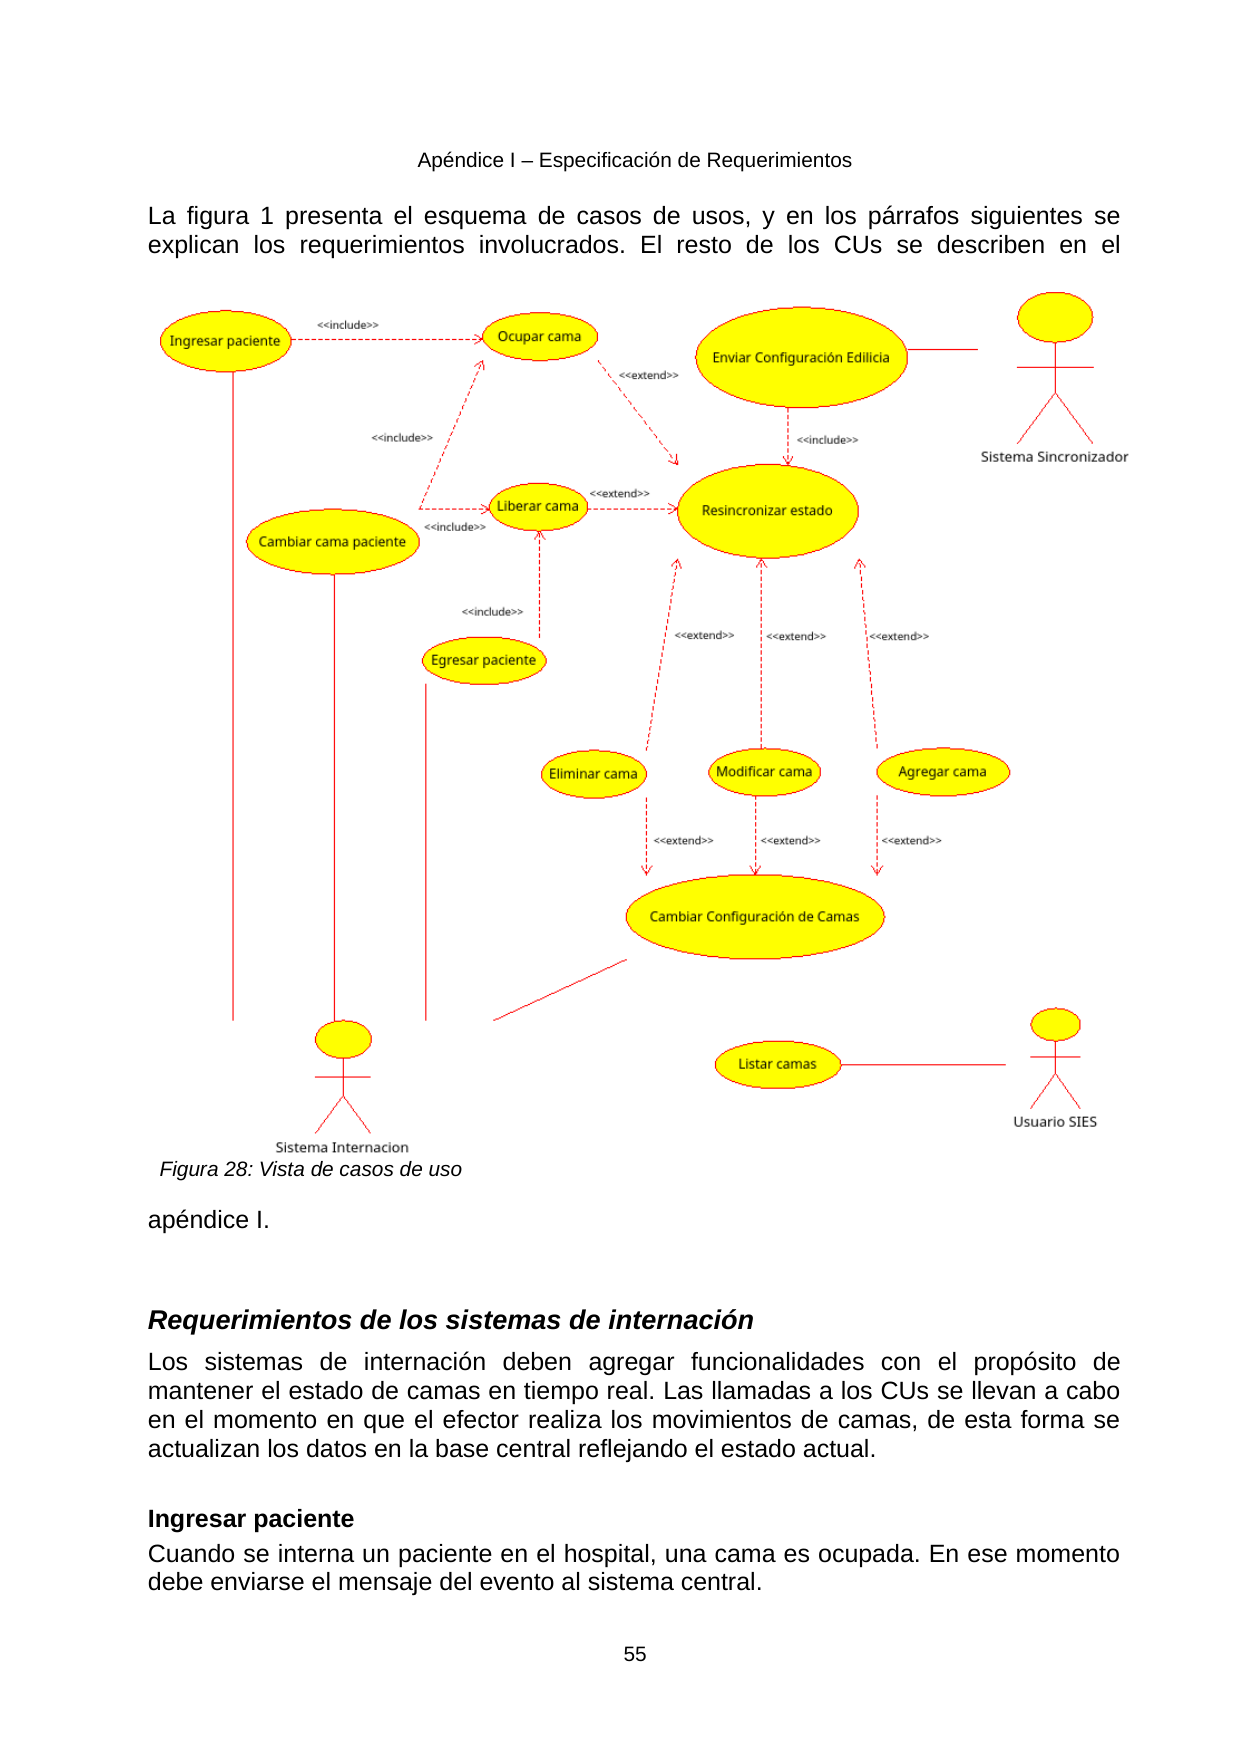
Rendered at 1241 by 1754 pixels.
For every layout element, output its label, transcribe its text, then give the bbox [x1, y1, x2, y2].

text Cuando se interna un paciente en el hospital, una cama es ocupada. En ese momento debe enviarse el mensaje del evento al sistema central. [148, 1539, 1122, 1596]
subtitle Requerimientos de los sistemas de internación [148, 1304, 1122, 1335]
text Los sistemas de internación deben agregar funcionalidades con el propósito de mantener el estado de camas en tiempo real. Las llamadas a los CUs se llevan a cabo en el momento en que el efector realiza los movimientos de camas, de esta forma se actualizan los datos en la base central reflejando el estado actual. [148, 1347, 1122, 1462]
text La figura 1 presenta el esquema de casos de usos, y en los párrafos siguientes se explican los requerimientos involucrados. El resto de los CUs se describen en el apéndice I. [148, 201, 1134, 1234]
text Figura 28: Vista de casos de uso [159, 1158, 1134, 1181]
picture [159, 292, 1134, 1158]
subtitle Ingresar paciente [148, 1504, 1122, 1532]
